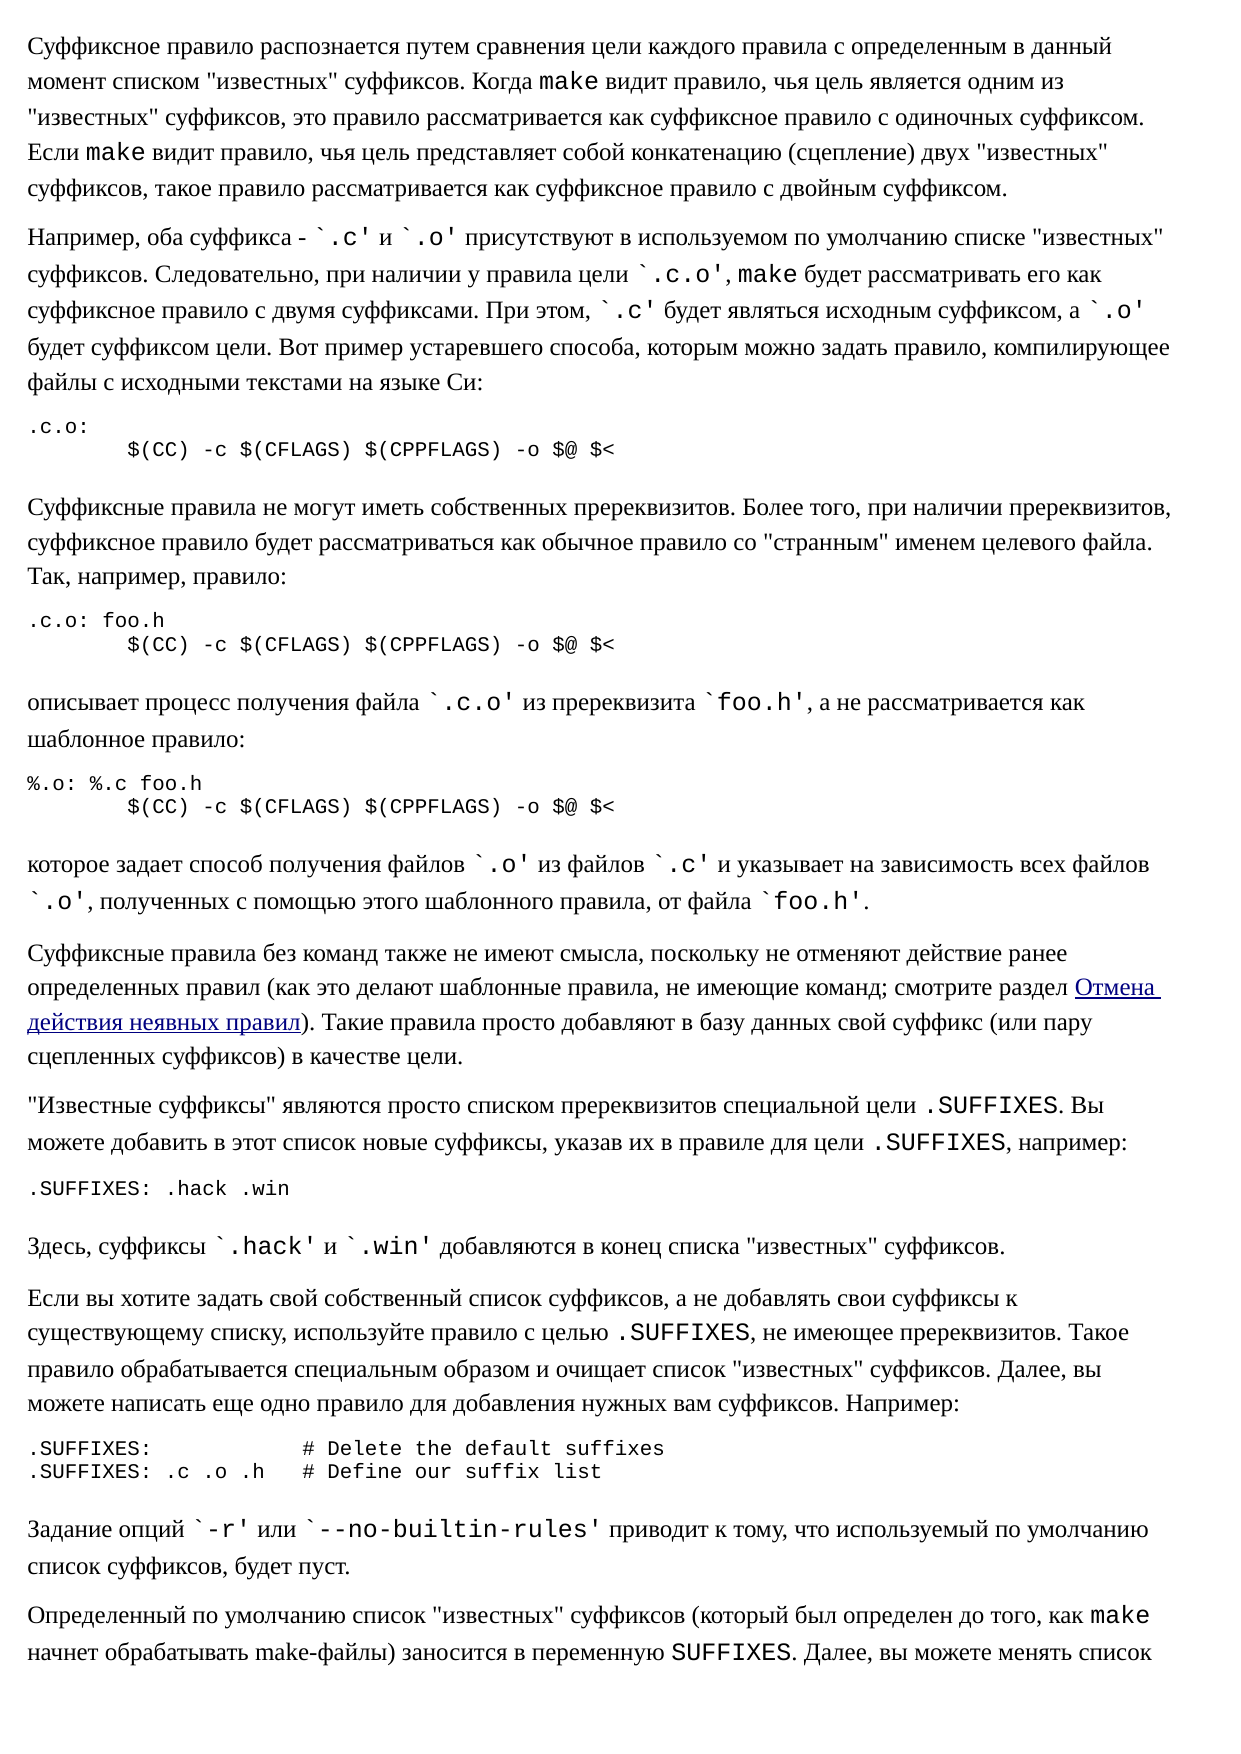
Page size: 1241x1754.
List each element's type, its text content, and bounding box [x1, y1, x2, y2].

text Суффиксные правила не могут иметь собственных пререквизитов. Более того, при наличии пререквизитов, суффиксное правило будет рассматриваться как обычное правило со "странным" именем целевого файла. Так, например, правило: [27, 492, 1185, 590]
text .c.o: [27, 416, 1185, 439]
text .c.o: foo.h [27, 610, 1185, 634]
text $(CC) -c $(CFLAGS) $(CPPFLAGS) -o $@ $< [27, 634, 1185, 658]
text $(CC) -c $(CFLAGS) $(CPPFLAGS) -o $@ $< [27, 796, 1185, 820]
text "Известные суффиксы" являются просто списком пререквизитов специальной цели .SUFFIXES. Вы можете добавить в этот список новые суффиксы, указав их в правиле для цели .SUFFIXES, например: [27, 1090, 1185, 1158]
text Задание опций `-r' или `--no-builtin-rules' приводит к тому, что используемый по умолчанию список суффиксов, будет пуст. [27, 1514, 1185, 1580]
text .SUFFIXES: .c .o .h # Define our suffix list [27, 1461, 1185, 1485]
text $(CC) -c $(CFLAGS) $(CPPFLAGS) -o $@ $< [27, 439, 1185, 463]
text .SUFFIXES: # Delete the default suffixes [27, 1438, 1185, 1461]
text описывает процесс получения файла `.c.o' из пререквизита `foo.h', а не рассматривается как шаблонное правило: [27, 687, 1185, 752]
text Например, оба суффикса - `.c' и `.o' присутствуют в используемом по умолчанию списке "известных" суффиксов. Следовательно, при наличии у правила цели `.c.o', make будет рассматривать его как суффиксное правило с двумя суффиксами. При этом, `.c' будет являться исходным суффиксом, а `.o' будет суффиксом цели. Вот пример устаревшего способа, которым можно задать правило, компилирующее файлы с исходными текстами на языке Си: [27, 222, 1185, 395]
text которое задает способ получения файлов `.o' из файлов `.c' и указывает на зависимость всех файлов `.o', полученных с помощью этого шаблонного правила, от файла `foo.h'. [27, 849, 1185, 917]
text .SUFFIXES: .hack .win [27, 1178, 1185, 1202]
text Если вы хотите задать свой собственный список суффиксов, а не добавлять свои суффиксы к существующему списку, используйте правило с целью .SUFFIXES, не имеющее пререквизитов. Такое правило обрабатывается специальным образом и очищает список "известных" суффиксов. Далее, вы можете написать еще одно правило для добавления нужных вам суффиксов. Например: [27, 1283, 1185, 1417]
text %.o: %.c foo.h [27, 773, 1185, 796]
text Суффиксное правило распознается путем сравнения цели каждого правила с определенным в данный момент списком "известных" суффиксов. Когда make видит правило, чья цель является одним из "известных" суффиксов, это правило рассматривается как суффиксное правило с одиночных суффиксом. Если make видит правило, чья цель представляет собой конкатенацию (сцепление) двух "известных" суффиксов, такое правило рассматривается как суффиксное правило с двойным суффиксом. [27, 31, 1185, 202]
text Здесь, суффиксы `.hack' и `.win' добавляются в конец списка "известных" суффиксов. [27, 1231, 1185, 1262]
text Суффиксные правила без команд также не имеют смысла, поскольку не отменяют действие ранее определенных правил (как это делают шаблонные правила, не имеющие команд; смотрите раздел Отмена действия неявных правил). Такие правила просто добавляют в базу данных свой суффикс (или пару сцепленных суффиксов) в качестве цели. [27, 938, 1185, 1070]
text Определенный по умолчанию список "известных" суффиксов (который был определен до того, как make начнет обрабатывать make-файлы) заносится в переменную SUFFIXES. Далее, вы можете менять список [27, 1600, 1185, 1667]
